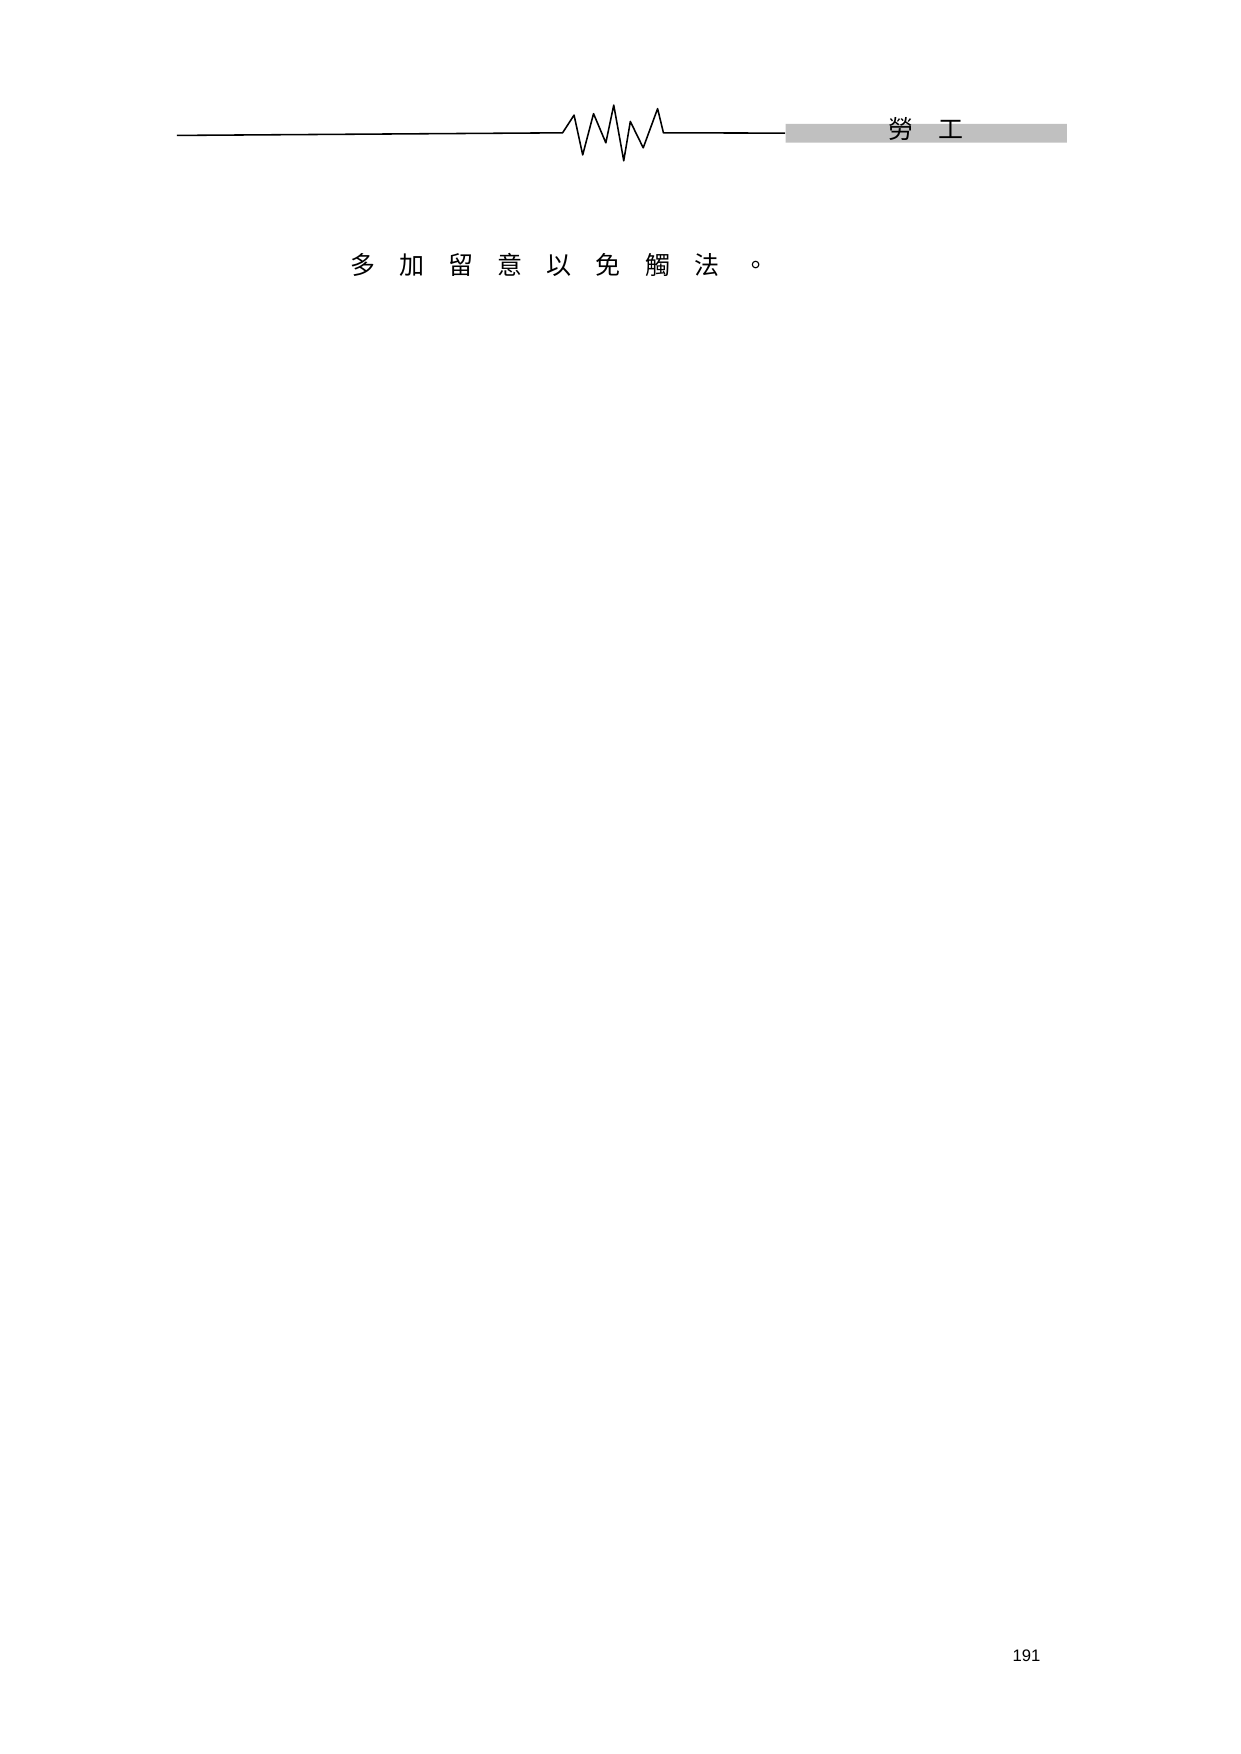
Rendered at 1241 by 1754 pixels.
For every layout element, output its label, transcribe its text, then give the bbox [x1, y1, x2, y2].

text 多加留意以免觸法。 [327, 237, 1063, 291]
